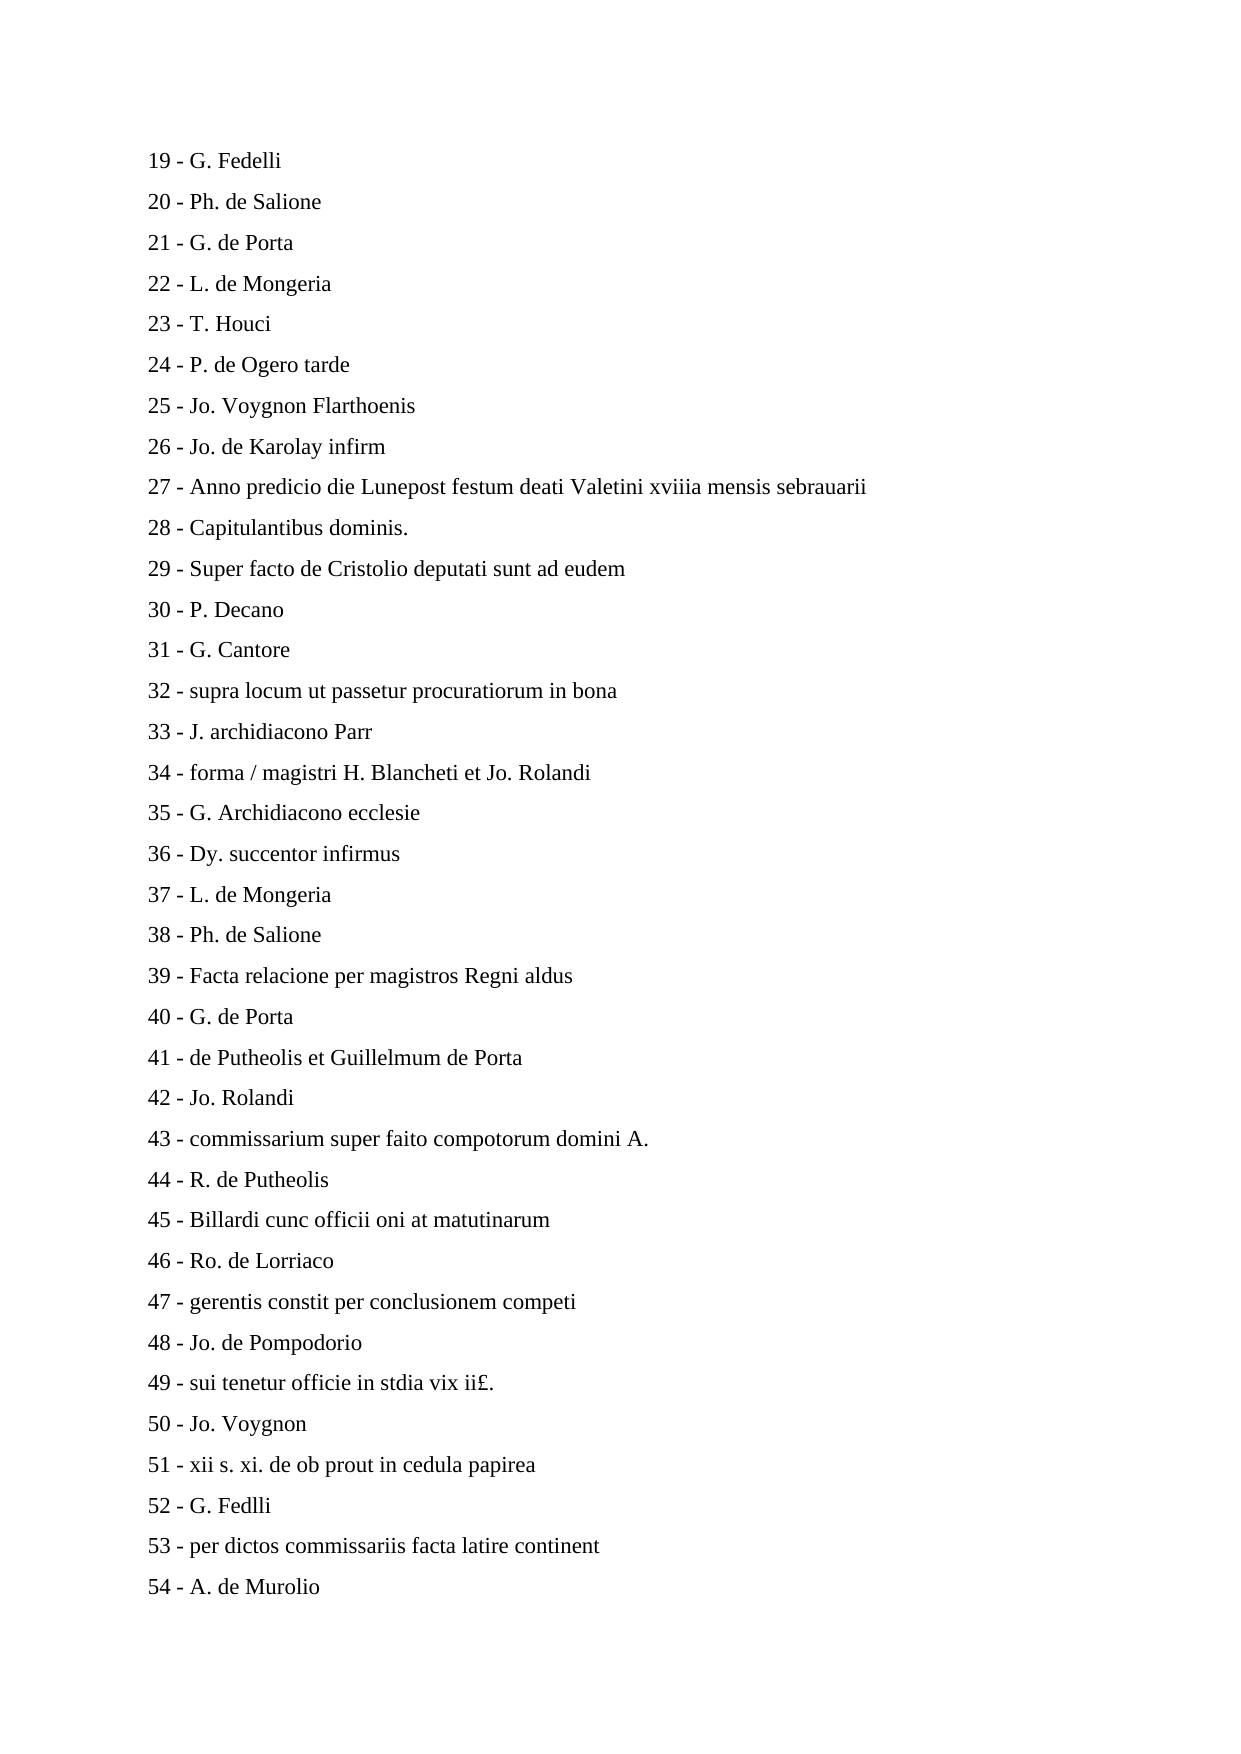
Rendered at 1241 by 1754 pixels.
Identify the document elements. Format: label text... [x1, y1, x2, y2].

text 36 - Dy. succentor infirmus [148, 840, 1093, 866]
text 23 - T. Houci [148, 311, 1093, 337]
text 33 - J. archidiacono Parr [148, 718, 1093, 744]
text 38 - Ph. de Salione [148, 921, 1093, 948]
text 32 - supra locum ut passetur procuratiorum in bona [148, 677, 1093, 703]
text 43 - commissarium super faito compotorum domini A. [148, 1125, 1093, 1151]
text 19 - G. Fedelli [148, 148, 1093, 174]
text 24 - P. de Ogero tarde [148, 351, 1093, 378]
text 26 - Jo. de Karolay infirm [148, 433, 1093, 459]
text 53 - per dictos commissariis facta latire continent [148, 1532, 1093, 1559]
text 54 - A. de Murolio [148, 1573, 1093, 1599]
text 44 - R. de Putheolis [148, 1166, 1093, 1192]
text 52 - G. Fedlli [148, 1492, 1093, 1518]
text 51 - xii s. xi. de ob prout in cedula papirea [148, 1451, 1093, 1477]
text 25 - Jo. Voygnon Flarthoenis [148, 392, 1093, 418]
text 39 - Facta relacione per magistros Regni aldus [148, 962, 1093, 988]
text 20 - Ph. de Salione [148, 188, 1093, 215]
text 45 - Billardi cunc officii oni at matutinarum [148, 1207, 1093, 1233]
text 41 - de Putheolis et Guillelmum de Porta [148, 1044, 1093, 1070]
text 31 - G. Cantore [148, 636, 1093, 663]
text 48 - Jo. de Pompodorio [148, 1329, 1093, 1355]
text 22 - L. de Mongeria [148, 270, 1093, 296]
text 50 - Jo. Voygnon [148, 1410, 1093, 1437]
text 42 - Jo. Rolandi [148, 1084, 1093, 1111]
text 40 - G. de Porta [148, 1003, 1093, 1029]
text 46 - Ro. de Lorriaco [148, 1247, 1093, 1274]
text 28 - Capitulantibus dominis. [148, 514, 1093, 541]
text 34 - forma / magistri H. Blancheti et Jo. Rolandi [148, 758, 1093, 785]
text 47 - gerentis constit per conclusionem competi [148, 1288, 1093, 1314]
text 49 - sui tenetur officie in stdia vix ii£. [148, 1369, 1093, 1396]
text 35 - G. Archidiacono ecclesie [148, 799, 1093, 826]
text 21 - G. de Porta [148, 229, 1093, 255]
text 29 - Super facto de Cristolio deputati sunt ad eudem [148, 555, 1093, 581]
text 27 - Anno predicio die Lunepost festum deati Valetini xviiia mensis sebrauarii [148, 473, 1093, 500]
text 37 - L. de Mongeria [148, 881, 1093, 907]
text 30 - P. Decano [148, 596, 1093, 622]
